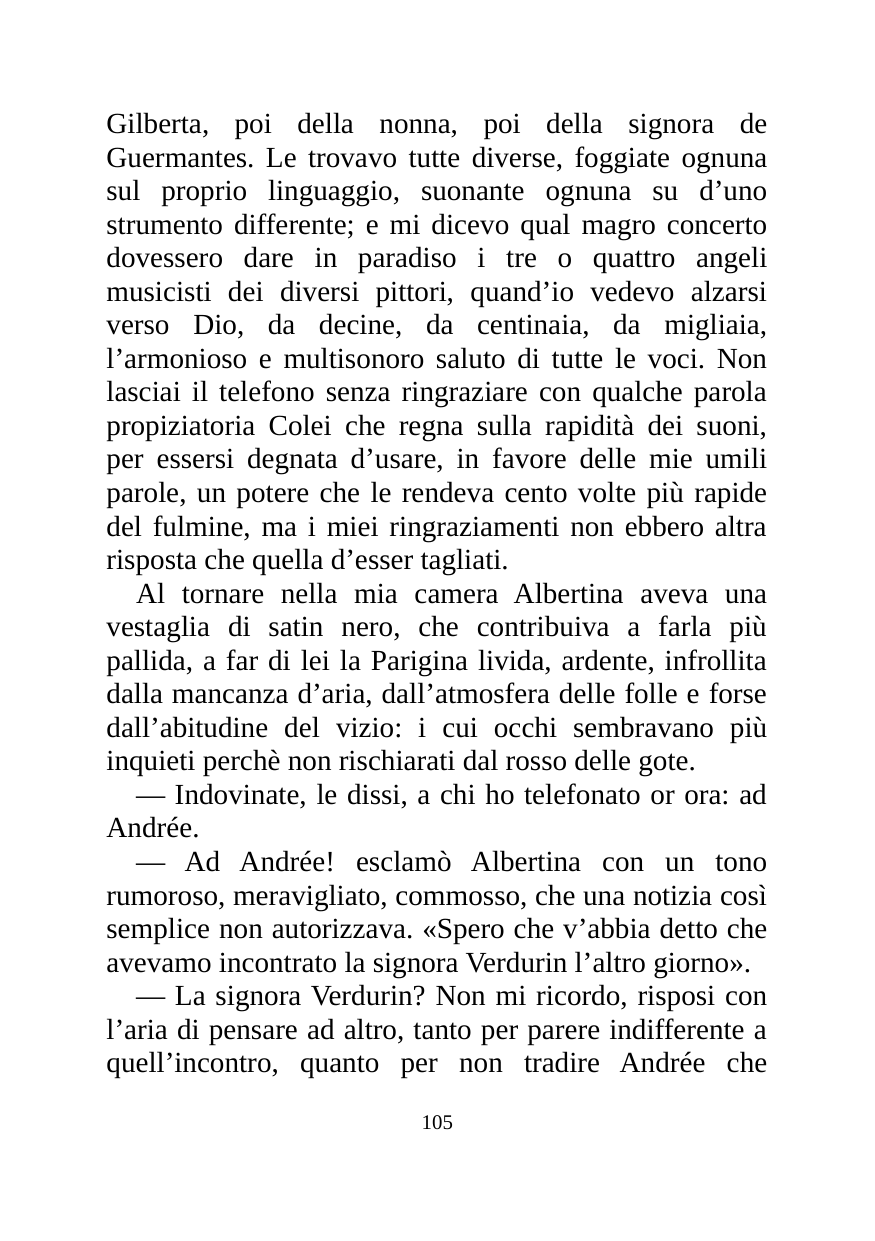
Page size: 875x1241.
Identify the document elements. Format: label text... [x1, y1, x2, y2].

text Al tornare nella mia camera Albertina aveva una vestaglia di satin nero, che contribuiva a farla più pallida, a far di lei la Parigina livida, ardente, infrollita dalla mancanza d’aria, dall’atmosfera delle folle e forse dall’abitudine del vizio: i cui occhi sembravano più inquieti perchè non rischiarati dal rosso delle gote. [106, 576, 768, 777]
text Gilberta, poi della nonna, poi della signora de Guermantes. Le trovavo tutte diverse, foggiate ognuna sul proprio linguaggio, suonante ognuna su d’uno strumento differente; e mi dicevo qual magro concerto dovessero dare in paradiso i tre o quattro angeli musicisti dei diversi pittori, quand’io vedevo alzarsi verso Dio, da decine, da centinaia, da migliaia, l’armonioso e multisonoro saluto di tutte le voci. Non lasciai il telefono senza ringraziare con qualche parola propiziatoria Colei che regna sulla rapidità dei suoni, per essersi degnata d’usare, in favore delle mie umili parole, un potere che le rendeva cento volte più rapide del fulmine, ma i miei ringraziamenti non ebbero altra risposta che quella d’esser tagliati. [106, 106, 768, 576]
text — La signora Verdurin? Non mi ricordo, risposi con l’aria di pensare ad altro, tanto per parere indifferente a quell’incontro, quanto per non tradire Andrée che [106, 978, 768, 1079]
text — Indovinate, le dissi, a chi ho telefonato or ora: ad Andrée. [106, 777, 768, 844]
text — Ad Andrée! esclamò Albertina con un tono rumoroso, meravigliato, commosso, che una notizia così semplice non autorizzava. «Spero che v’abbia detto che avevamo incontrato la signora Verdurin l’altro giorno». [106, 844, 768, 978]
